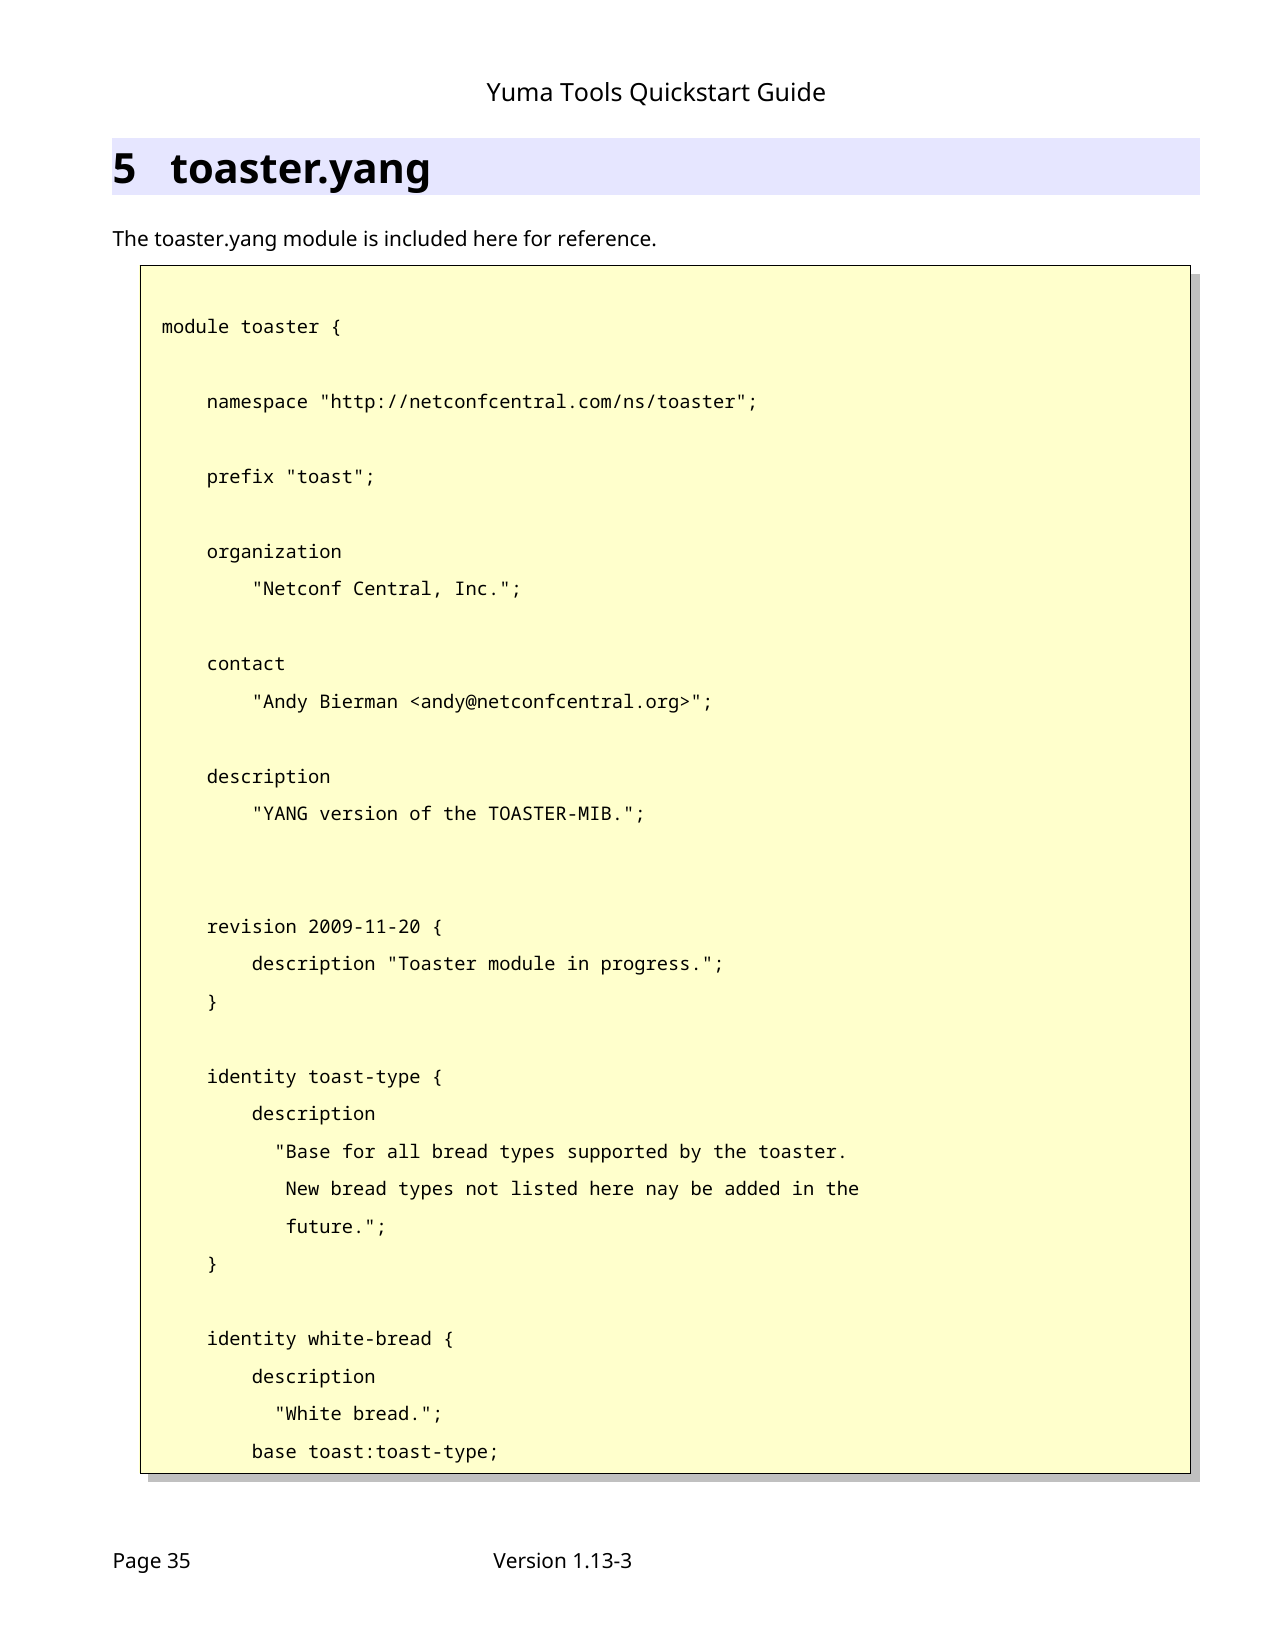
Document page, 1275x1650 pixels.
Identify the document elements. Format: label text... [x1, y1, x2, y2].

text revision 2009-11-20 { [141, 903, 1190, 938]
text identity toast-type { [141, 1053, 1190, 1088]
text "YANG version of the TOASTER-MIB."; [141, 790, 1190, 826]
text namespace "http://netconfcentral.com/ns/toaster"; [141, 378, 1190, 413]
text organization [141, 528, 1190, 563]
text base toast:toast-type; [141, 1428, 1190, 1473]
text description [141, 1090, 1190, 1126]
text description "Toaster module in progress."; [141, 940, 1190, 976]
text New bread types not listed here nay be added in the [141, 1165, 1190, 1201]
text description [141, 753, 1190, 788]
text "Netconf Central, Inc."; [141, 565, 1190, 601]
text module toaster { [141, 303, 1190, 338]
text description [141, 1353, 1190, 1388]
text future."; [141, 1203, 1190, 1238]
text prefix "toast"; [141, 453, 1190, 488]
subtitle toaster.yang [112, 138, 1200, 195]
text identity white-bread { [141, 1315, 1190, 1351]
text } [141, 1240, 1190, 1276]
text "Andy Bierman <andy@netconfcentral.org>"; [141, 678, 1190, 713]
text contact [141, 640, 1190, 676]
text } [141, 978, 1190, 1013]
text "White bread."; [141, 1390, 1190, 1426]
text "Base for all bread types supported by the toaster. [141, 1128, 1190, 1163]
text The toaster.yang module is included here for reference. [112, 224, 1200, 253]
